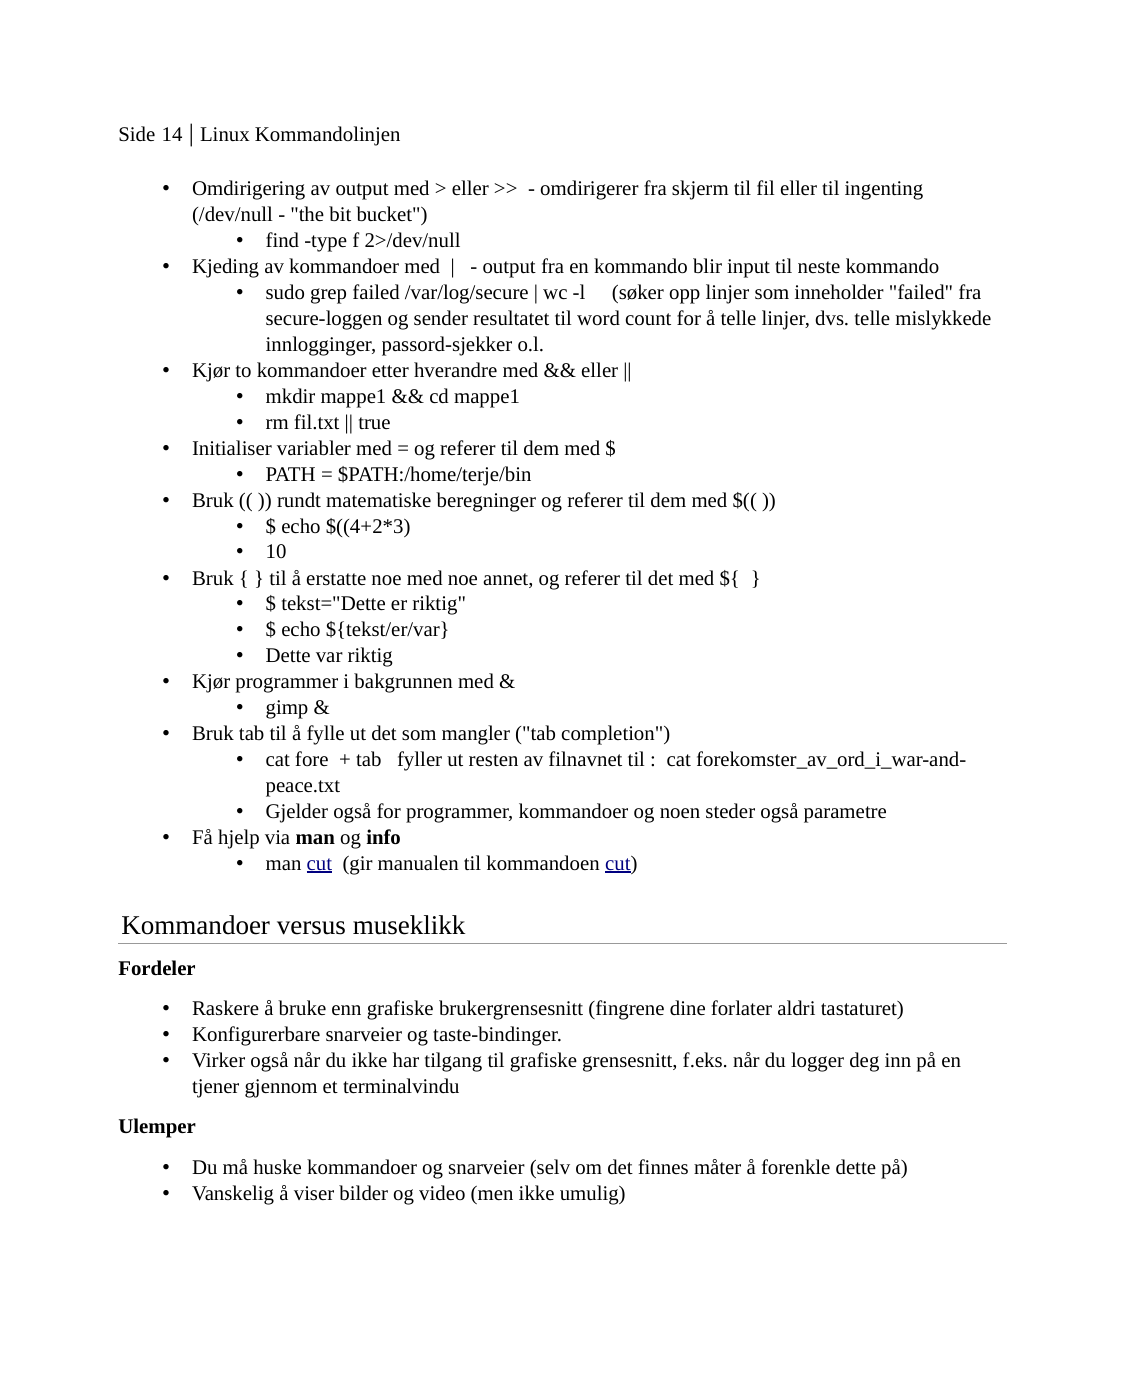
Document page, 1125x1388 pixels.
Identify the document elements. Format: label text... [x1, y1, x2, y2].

list Bruk tab til å fylle ut det som mangler ("tab completion") [162, 721, 1007, 745]
list find -type f 2>/dev/null [236, 228, 1007, 252]
list PATH = $PATH:/home/terje/bin [236, 462, 1007, 486]
list Virker også når du ikke har tilgang til grafiske grensesnitt, f.eks. når du logger deg inn på en tjener gjennom et terminalvindu [162, 1048, 1007, 1098]
list rm fil.txt || true [236, 410, 1007, 434]
list Initialiser variabler med = og referer til dem med $ [162, 436, 1007, 460]
list man cut (gir manualen til kommandoen cut) [236, 851, 1007, 875]
list Omdirigering av output med > eller >> - omdirigerer fra skjerm til fil eller til ingenting (/dev/null - "the bit bucket") [162, 176, 1007, 226]
list Bruk { } til å erstatte noe med noe annet, og referer til det med ${ } [162, 565, 1007, 589]
list $ echo $((4+2*3) [236, 513, 1007, 538]
list 10 [236, 539, 1007, 563]
list Dette var riktig [236, 643, 1007, 667]
list gimp & [236, 695, 1007, 719]
list Bruk (( )) rundt matematiske beregninger og referer til dem med $(( )) [162, 488, 1007, 512]
list Kjør to kommandoer etter hverandre med && eller || [162, 358, 1007, 382]
list Kjeding av kommandoer med | - output fra en kommando blir input til neste kommando [162, 254, 1007, 278]
list Gjelder også for programmer, kommandoer og noen steder også parametre [236, 799, 1007, 823]
list sudo grep failed /var/log/secure | wc -l (søker opp linjer som inneholder "failed" fra secure-loggen og sender resultatet til word count for å telle linjer, dvs. telle mislykkede innlogginger, passord-sjekker o.l. [236, 280, 1007, 356]
list mkdir mappe1 && cd mappe1 [236, 384, 1007, 408]
list Du må huske kommandoer og snarveier (selv om det finnes måter å forenkle dette på) [162, 1155, 1007, 1179]
list $ tekst="Dette er riktig" [236, 591, 1007, 615]
text Ulemper [118, 1114, 1007, 1138]
list $ echo ${tekst/er/var} [236, 617, 1007, 641]
list Raskere å bruke enn grafiske brukergrensesnitt (fingrene dine forlater aldri tastaturet) [162, 996, 1007, 1020]
list cat fore + tab fyller ut resten av filnavnet til : cat forekomster_av_ord_i_war-and-peace.txt [236, 747, 1007, 797]
list Kjør programmer i bakgrunnen med & [162, 669, 1007, 693]
list Konfigurerbare snarveier og taste-bindinger. [162, 1022, 1007, 1046]
list Vanskelig å viser bilder og video (men ikke umulig) [162, 1181, 1007, 1205]
subtitle Kommandoer versus museklikk [118, 906, 1007, 943]
list Få hjelp via man og info [162, 825, 1007, 849]
text Fordeler [118, 955, 1007, 979]
